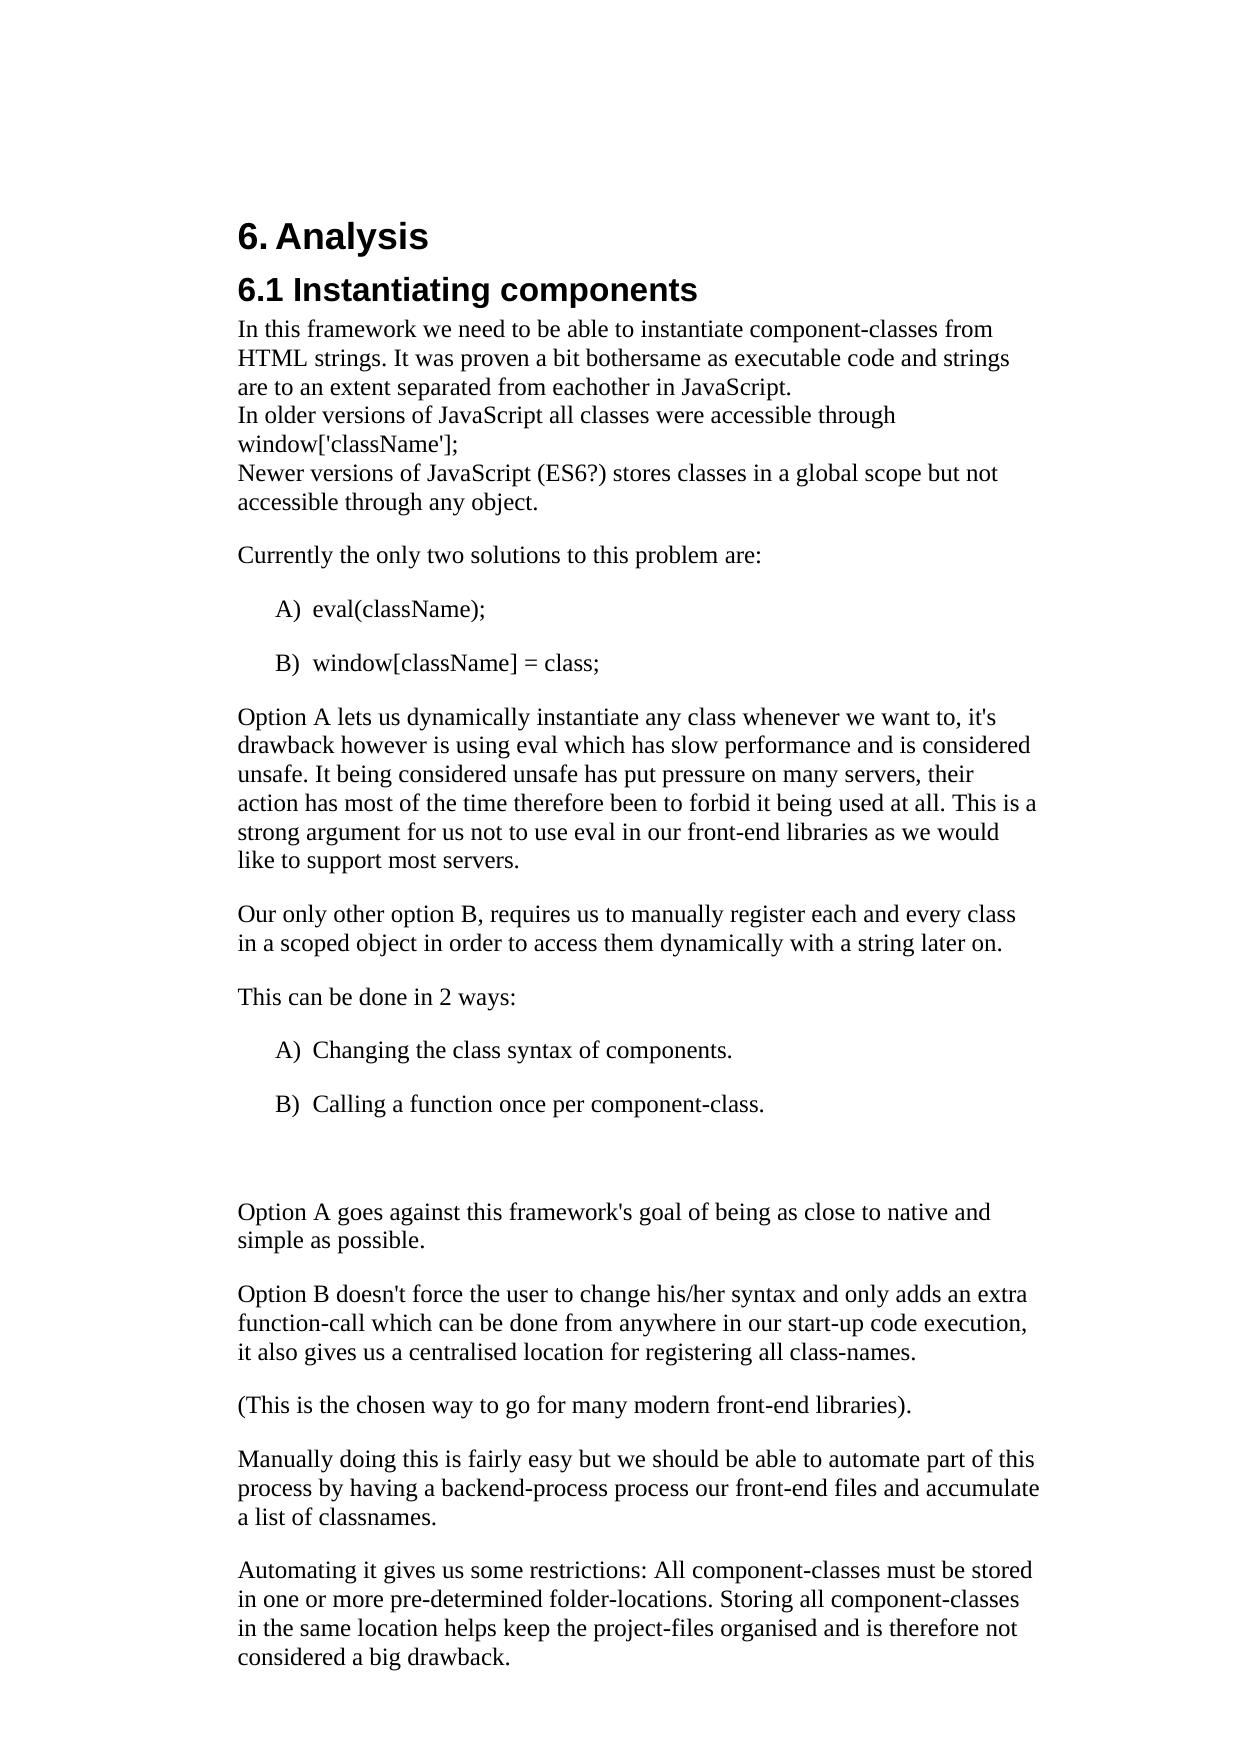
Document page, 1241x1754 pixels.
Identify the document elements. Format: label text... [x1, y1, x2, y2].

text Currently the only two solutions to this problem are: [237, 541, 1040, 569]
list Calling a function once per component-class. [275, 1089, 1031, 1118]
list eval(className); [275, 594, 1031, 623]
text Option B doesn't force the user to change his/her syntax and only adds an extra function-call which can be done from anywhere in our start-up code execution, it also gives us a centralised location for registering all class-names. [237, 1279, 1040, 1366]
text Option A goes against this framework's goal of being as close to native and simple as possible. [237, 1197, 1040, 1254]
list window[className] = class; [275, 648, 1031, 677]
list Changing the class syntax of components. [275, 1036, 1031, 1064]
text This can be done in 2 ways: [237, 982, 1040, 1011]
text Manually doing this is fairly easy but we should be able to automate part of this process by having a backend-process process our front-end files and accumulate a list of classnames. [237, 1444, 1040, 1531]
text Option A lets us dynamically instantiate any class whenever we want to, it's drawback however is using eval which has slow performance and is considered unsafe. It being considered unsafe has put pressure on many servers, their action has most of the time therefore been to forbid it being used at all. This is a strong argument for us not to use eval in our front-end libraries as we would like to support most servers. [237, 702, 1040, 874]
text In this framework we need to be able to instantiate component-classes from HTML strings. It was proven a bit bothersame as executable code and strings are to an extent separated from eachother in JavaScript. In older versions of JavaScript all classes were accessible through window['className']; Newer versions of JavaScript (ES6?) stores classes in a global scope but not accessible through any object. [237, 314, 1040, 516]
text Our only other option B, requires us to manually register each and every class in a scoped object in order to access them dynamically with a string later on. [237, 899, 1040, 957]
subtitle 6.1 Instantiating components [237, 269, 1040, 308]
subtitle Analysis [237, 214, 1031, 257]
text (This is the chosen way to go for many modern front-end libraries). [237, 1391, 1040, 1419]
text Automating it gives us some restrictions: All component-classes must be stored in one or more pre-determined folder-locations. Storing all component-classes in the same location helps keep the project-files organised and is therefore not considered a big drawback. [237, 1556, 1040, 1671]
